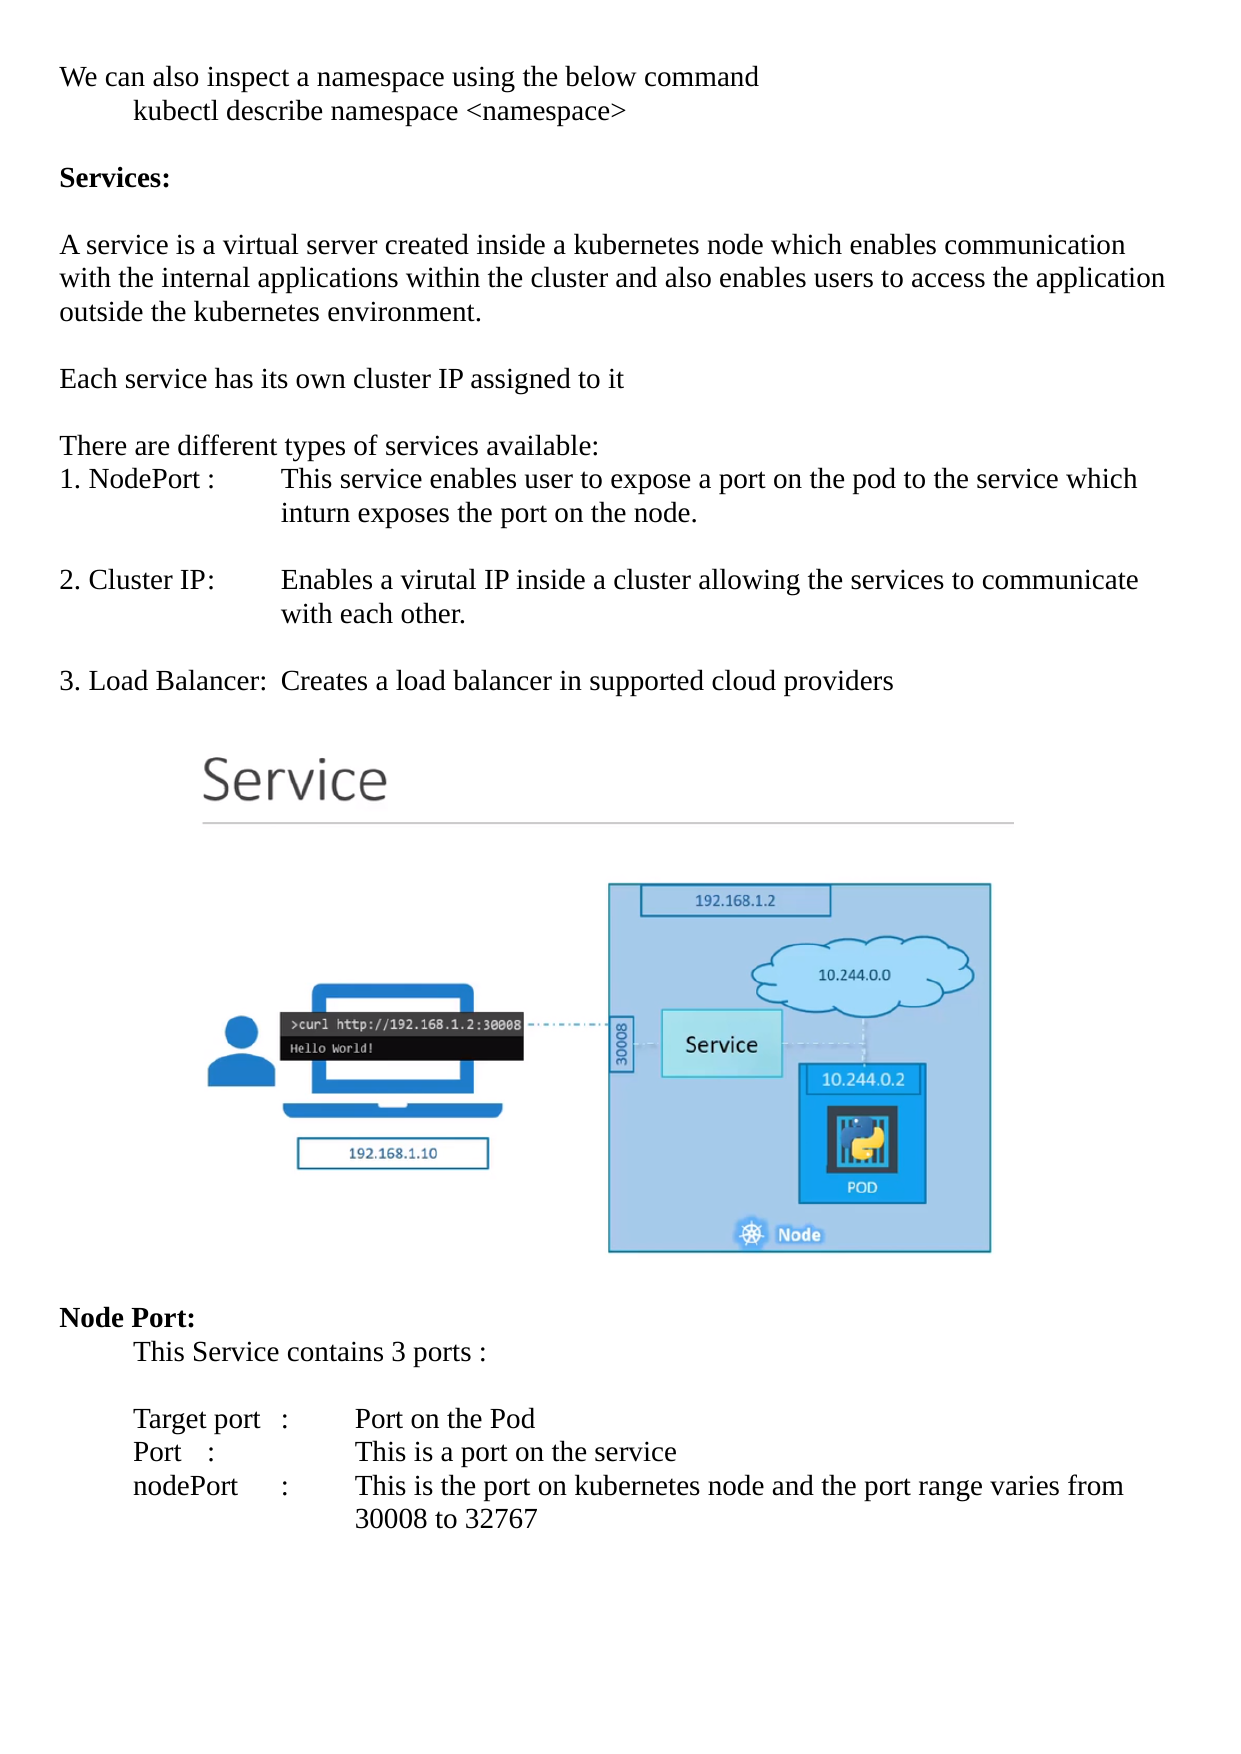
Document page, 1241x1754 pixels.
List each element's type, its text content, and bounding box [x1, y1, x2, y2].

text Each service has its own cluster IP assigned to it [59, 361, 1181, 394]
text There are different types of services available: [59, 428, 1181, 462]
text 3. Load Balancer: Creates a load balancer in supported cloud providers [59, 663, 1181, 696]
text We can also inspect a namespace using the below command [59, 59, 1181, 93]
text Node Port: [59, 1300, 1181, 1334]
text kubectl describe namespace <namespace> [59, 93, 1181, 126]
text 1. NodePort : This service enables user to expose a port on the pod to the service which inturn exposes the port on the node. [59, 462, 1181, 529]
text Services: [59, 160, 1181, 193]
picture [191, 746, 1014, 1267]
text This Service contains 3 ports : [59, 1334, 1181, 1367]
text Port : This is a port on the service [59, 1434, 1181, 1468]
text 2. Cluster IP : Enables a virutal IP inside a cluster allowing the services to communicate with each other. [59, 562, 1181, 629]
text Target port : Port on the Pod [59, 1401, 1181, 1434]
text A service is a virtual server created inside a kubernetes node which enables communication with the internal applications within the cluster and also enables users to access the application outside the kubernetes environment. [59, 227, 1181, 327]
text nodePort : This is the port on kubernetes node and the port range varies from 30008 to 32767 [59, 1468, 1181, 1535]
